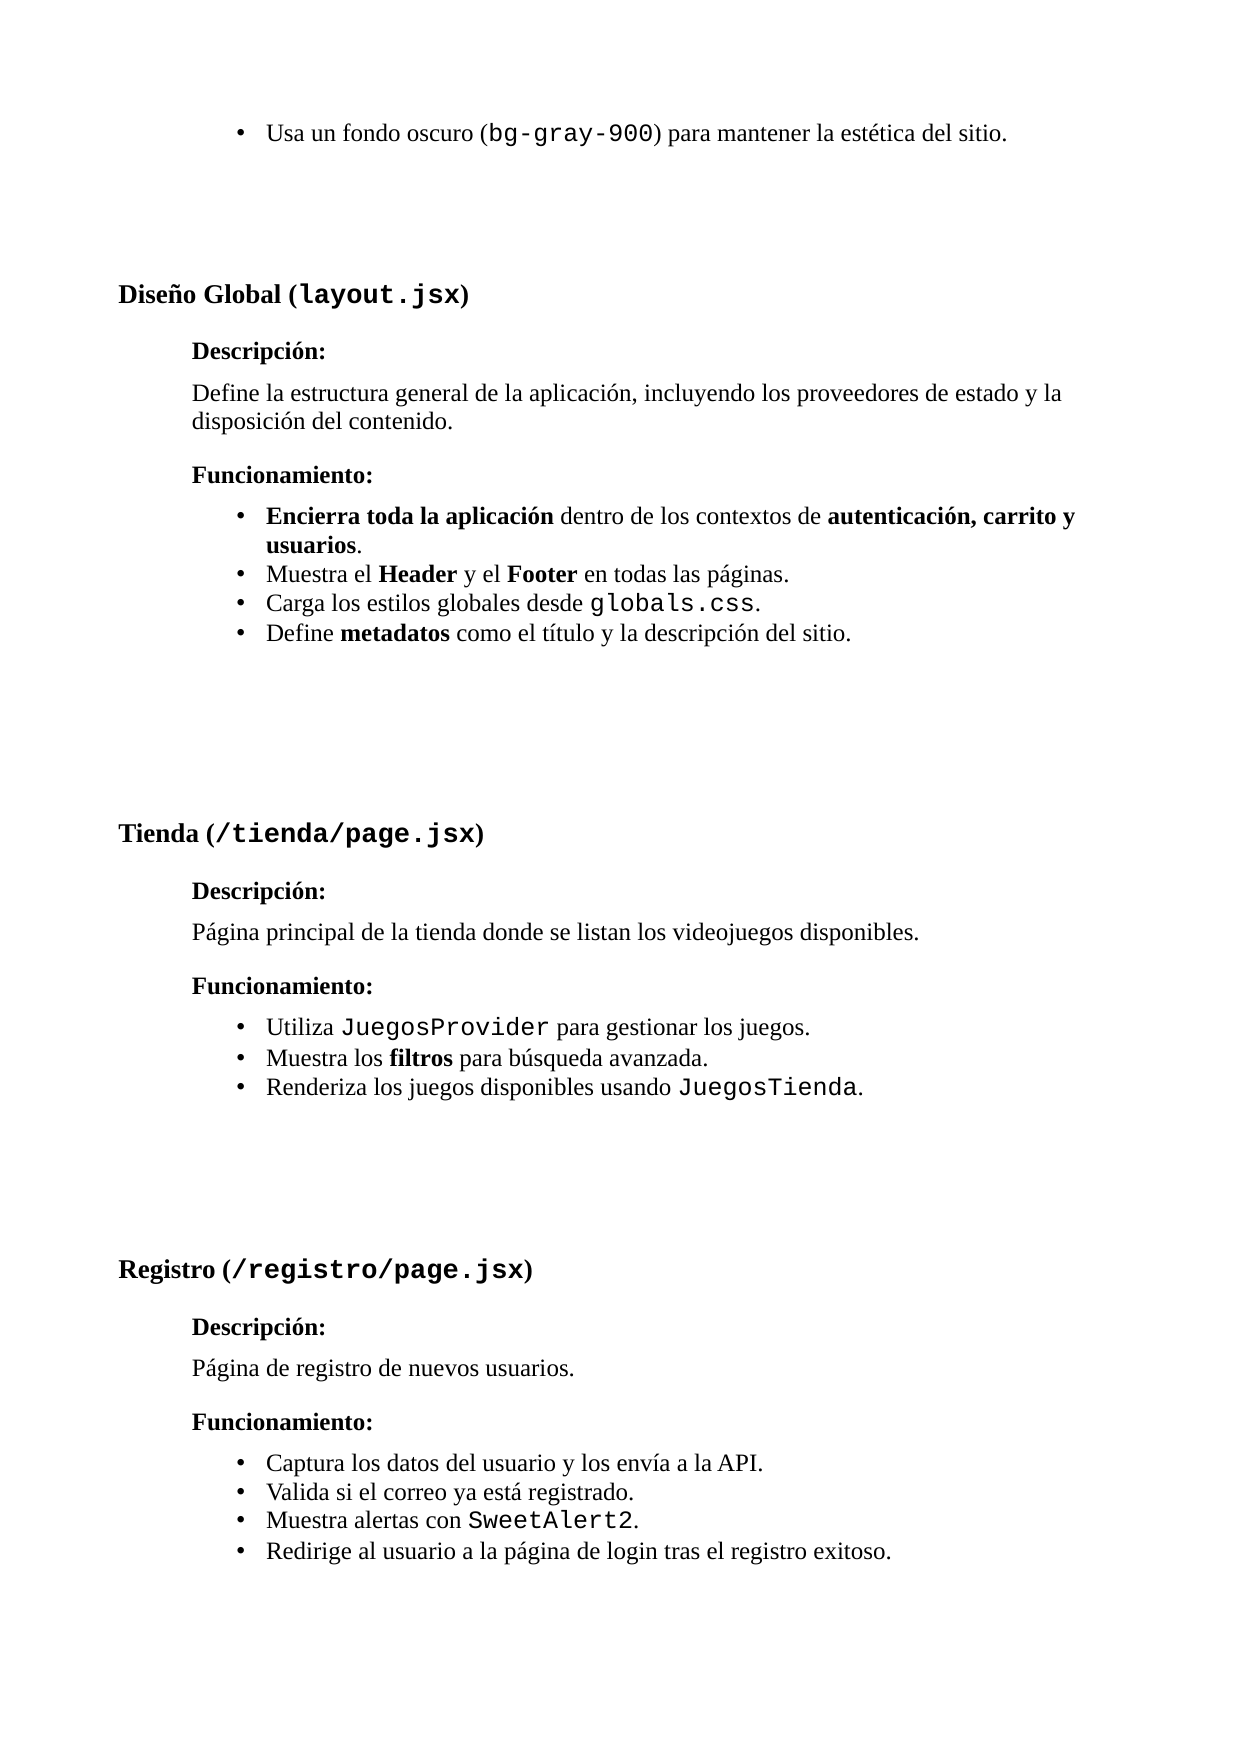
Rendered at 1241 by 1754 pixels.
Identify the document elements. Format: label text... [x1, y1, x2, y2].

list Muestra alertas con SweetAlert2. [236, 1506, 1122, 1536]
list Valida si el correo ya está registrado. [236, 1477, 1122, 1506]
subtitle Descripción: [192, 336, 1122, 365]
subtitle Descripción: [192, 1312, 1122, 1341]
list Renderiza los juegos disponibles usando JuegosTienda. [236, 1072, 1122, 1102]
list Carga los estilos globales desde globals.css. [236, 588, 1122, 618]
subtitle Descripción: [192, 876, 1122, 904]
subtitle Tienda (/tienda/page.jsx) [118, 817, 1122, 851]
list Redirige al usuario a la página de login tras el registro exitoso. [236, 1536, 1122, 1565]
list Encierra toda la aplicación dentro de los contextos de autenticación, carrito y usuarios. [236, 501, 1122, 559]
text Define la estructura general de la aplicación, incluyendo los proveedores de estado y la disposición del contenido. [192, 378, 1122, 435]
text Página principal de la tienda donde se listan los videojuegos disponibles. [192, 917, 1122, 946]
subtitle Diseño Global (layout.jsx) [118, 278, 1122, 311]
text Página de registro de nuevos usuarios. [192, 1353, 1122, 1382]
list Define metadatos como el título y la descripción del sitio. [236, 618, 1122, 647]
subtitle Funcionamiento: [192, 460, 1122, 489]
list Usa un fondo oscuro (bg-gray-900) para mantener la estética del sitio. [236, 118, 1122, 149]
list Utiliza JuegosProvider para gestionar los juegos. [236, 1012, 1122, 1043]
list Captura los datos del usuario y los envía a la API. [236, 1448, 1122, 1477]
subtitle Funcionamiento: [192, 971, 1122, 999]
subtitle Registro (/registro/page.jsx) [118, 1253, 1122, 1287]
subtitle Funcionamiento: [192, 1407, 1122, 1436]
list Muestra el Header y el Footer en todas las páginas. [236, 559, 1122, 588]
list Muestra los filtros para búsqueda avanzada. [236, 1043, 1122, 1072]
